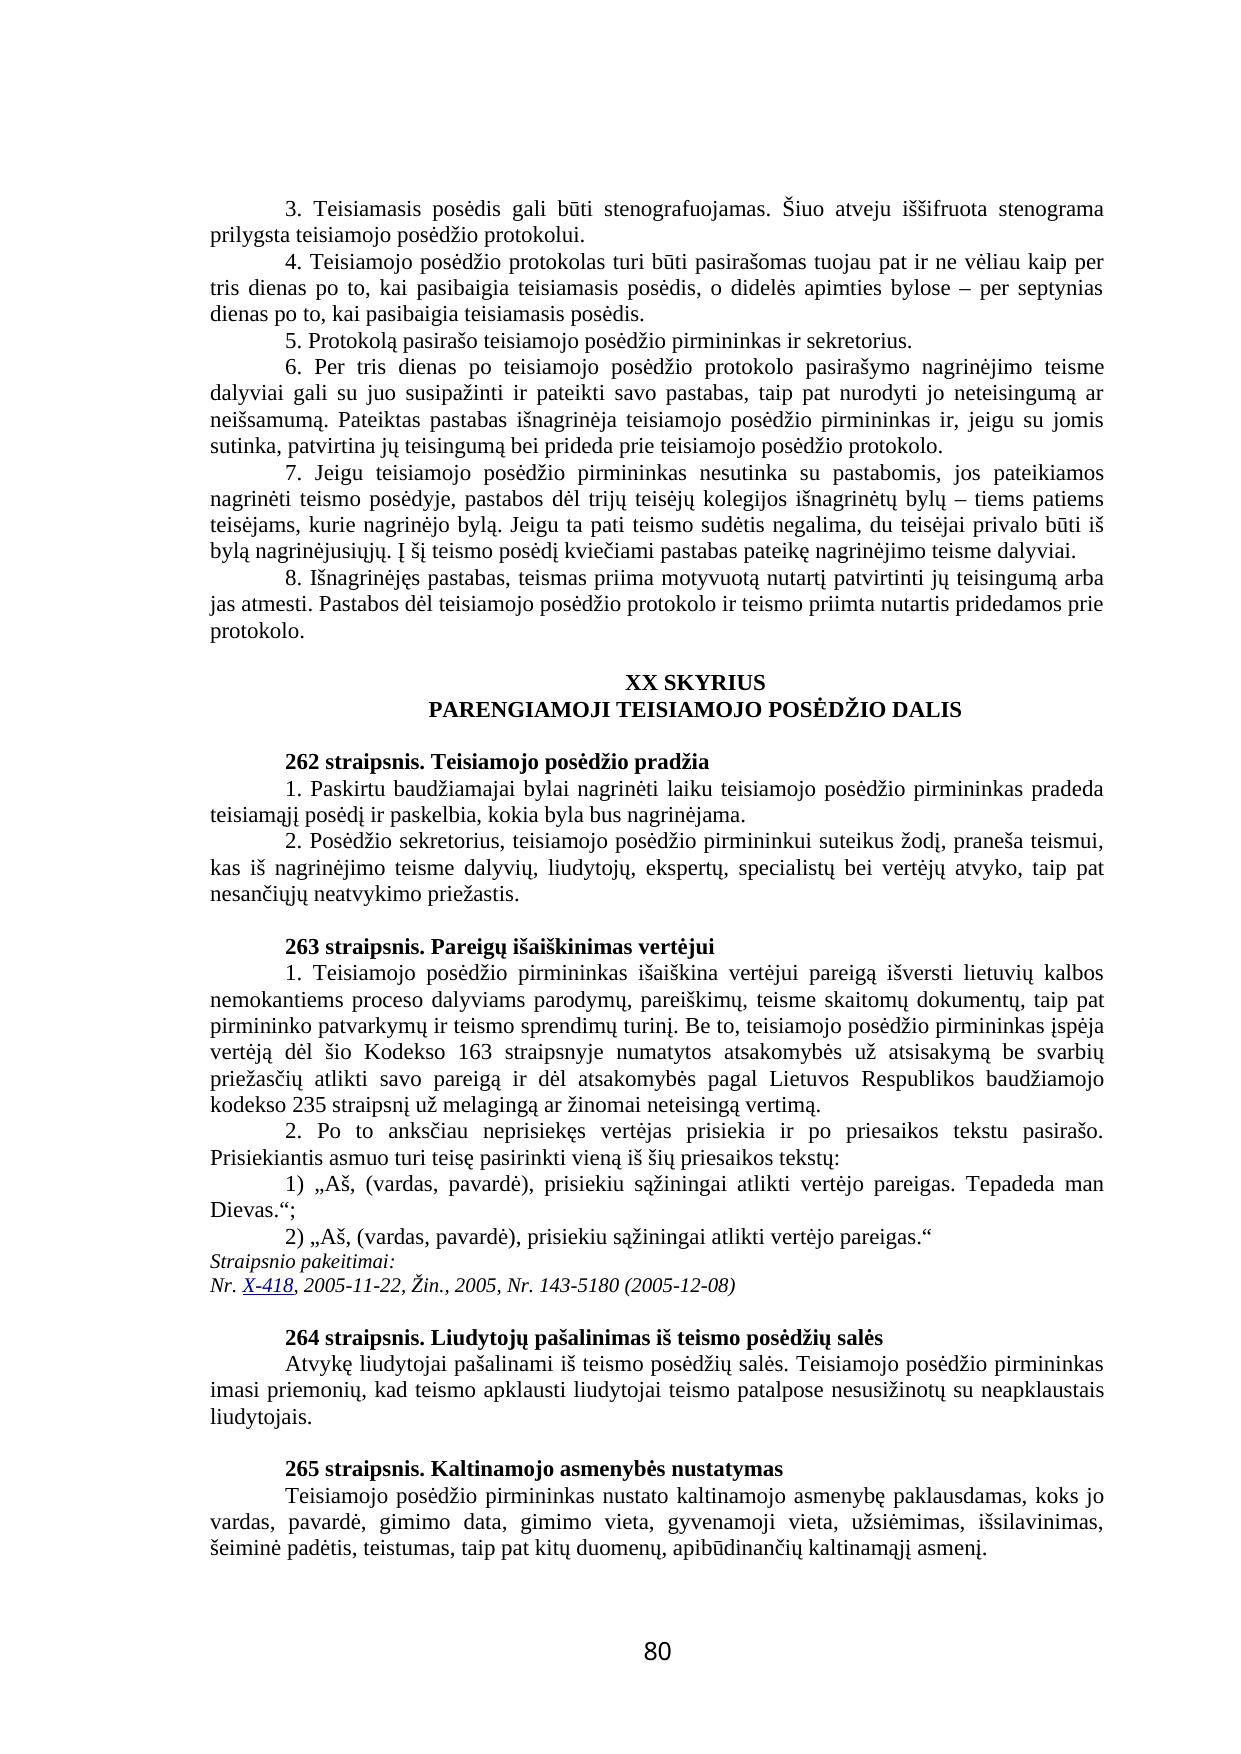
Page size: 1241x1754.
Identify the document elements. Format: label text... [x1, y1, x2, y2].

text Nr. X-418, 2005-11-22, Žin., 2005, Nr. 143-5180 (2005-12-08) [210, 1273, 1106, 1297]
text 1) „Aš, (vardas, pavardė), prisiekiu sąžiningai atlikti vertėjo pareigas. Tepadeda man Dievas.“; [210, 1170, 1106, 1223]
text 4. Teisiamojo posėdžio protokolas turi būti pasirašomas tuojau pat ir ne vėliau kaip per tris dienas po to, kai pasibaigia teisiamasis posėdis, o didelės apimties bylose – per septynias dienas po to, kai pasibaigia teisiamasis posėdis. [210, 248, 1106, 327]
text 8. Išnagrinėjęs pastabas, teismas priima motyvuotą nutartį patvirtinti jų teisingumą arba jas atmesti. Pastabos dėl teisiamojo posėdžio protokolo ir teismo priimta nutartis pridedamos prie protokolo. [210, 564, 1106, 643]
text 2. Po to anksčiau neprisiekęs vertėjas prisiekia ir po priesaikos tekstu pasirašo. Prisiekiantis asmuo turi teisę pasirinkti vieną iš šių priesaikos tekstų: [210, 1117, 1106, 1170]
text 6. Per tris dienas po teisiamojo posėdžio protokolo pasirašymo nagrinėjimo teisme dalyviai gali su juo susipažinti ir pateikti savo pastabas, taip pat nurodyti jo neteisingumą ar neišsamumą. Pateiktas pastabas išnagrinėja teisiamojo posėdžio pirmininkas ir, jeigu su jomis sutinka, patvirtina jų teisingumą bei prideda prie teisiamojo posėdžio protokolo. [210, 353, 1106, 458]
text 263 straipsnis. Pareigų išaiškinimas vertėjui [210, 933, 1106, 959]
text Atvykę liudytojai pašalinami iš teismo posėdžių salės. Teisiamojo posėdžio pirmininkas imasi priemonių, kad teismo apklausti liudytojai teismo patalpose nesusižinotų su neapklaustais liudytojais. [210, 1350, 1106, 1429]
text 264 straipsnis. Liudytojų pašalinimas iš teismo posėdžių salės [210, 1324, 1106, 1350]
text 262 straipsnis. Teisiamojo posėdžio pradžia [210, 748, 1106, 775]
subtitle XX skyrius [210, 669, 1106, 696]
text 5. Protokolą pasirašo teisiamojo posėdžio pirmininkas ir sekretorius. [210, 327, 1106, 353]
text 1. Teisiamojo posėdžio pirmininkas išaiškina vertėjui pareigą išversti lietuvių kalbos nemokantiems proceso dalyviams parodymų, pareiškimų, teisme skaitomų dokumentų, taip pat pirmininko patvarkymų ir teismo sprendimų turinį. Be to, teisiamojo posėdžio pirmininkas įspėja vertėją dėl šio Kodekso 163 straipsnyje numatytos atsakomybės už atsisakymą be svarbių priežasčių atlikti savo pareigą ir dėl atsakomybės pagal Lietuvos Respublikos baudžiamojo kodekso 235 straipsnį už melagingą ar žinomai neteisingą vertimą. [210, 959, 1106, 1117]
text Parengiamoji teisiamojo posėdžio dalis [210, 696, 1106, 722]
text 1. Paskirtu baudžiamajai bylai nagrinėti laiku teisiamojo posėdžio pirmininkas pradeda teisiamąjį posėdį ir paskelbia, kokia byla bus nagrinėjama. [210, 775, 1106, 827]
text 2) „Aš, (vardas, pavardė), prisiekiu sąžiningai atlikti vertėjo pareigas.“ [210, 1223, 1106, 1249]
text 3. Teisiamasis posėdis gali būti stenografuojamas. Šiuo atveju iššifruota stenograma prilygsta teisiamojo posėdžio protokolui. [210, 195, 1106, 248]
text 265 straipsnis. Kaltinamojo asmenybės nustatymas [210, 1455, 1106, 1482]
text 7. Jeigu teisiamojo posėdžio pirmininkas nesutinka su pastabomis, jos pateikiamos nagrinėti teismo posėdyje, pastabos dėl trijų teisėjų kolegijos išnagrinėtų bylų – tiems patiems teisėjams, kurie nagrinėjo bylą. Jeigu ta pati teismo sudėtis negalima, du teisėjai privalo būti iš bylą nagrinėjusiųjų. Į šį teismo posėdį kviečiami pastabas pateikę nagrinėjimo teisme dalyviai. [210, 458, 1106, 564]
text Teisiamojo posėdžio pirmininkas nustato kaltinamojo asmenybę paklausdamas, koks jo vardas, pavardė, gimimo data, gimimo vieta, gyvenamoji vieta, užsiėmimas, išsilavinimas, šeiminė padėtis, teistumas, taip pat kitų duomenų, apibūdinančių kaltinamąjį asmenį. [210, 1482, 1106, 1561]
text Straipsnio pakeitimai: [210, 1249, 1106, 1273]
text 2. Posėdžio sekretorius, teisiamojo posėdžio pirmininkui suteikus žodį, praneša teismui, kas iš nagrinėjimo teisme dalyvių, liudytojų, ekspertų, specialistų bei vertėjų atvyko, taip pat nesančiųjų neatvykimo priežastis. [210, 827, 1106, 907]
